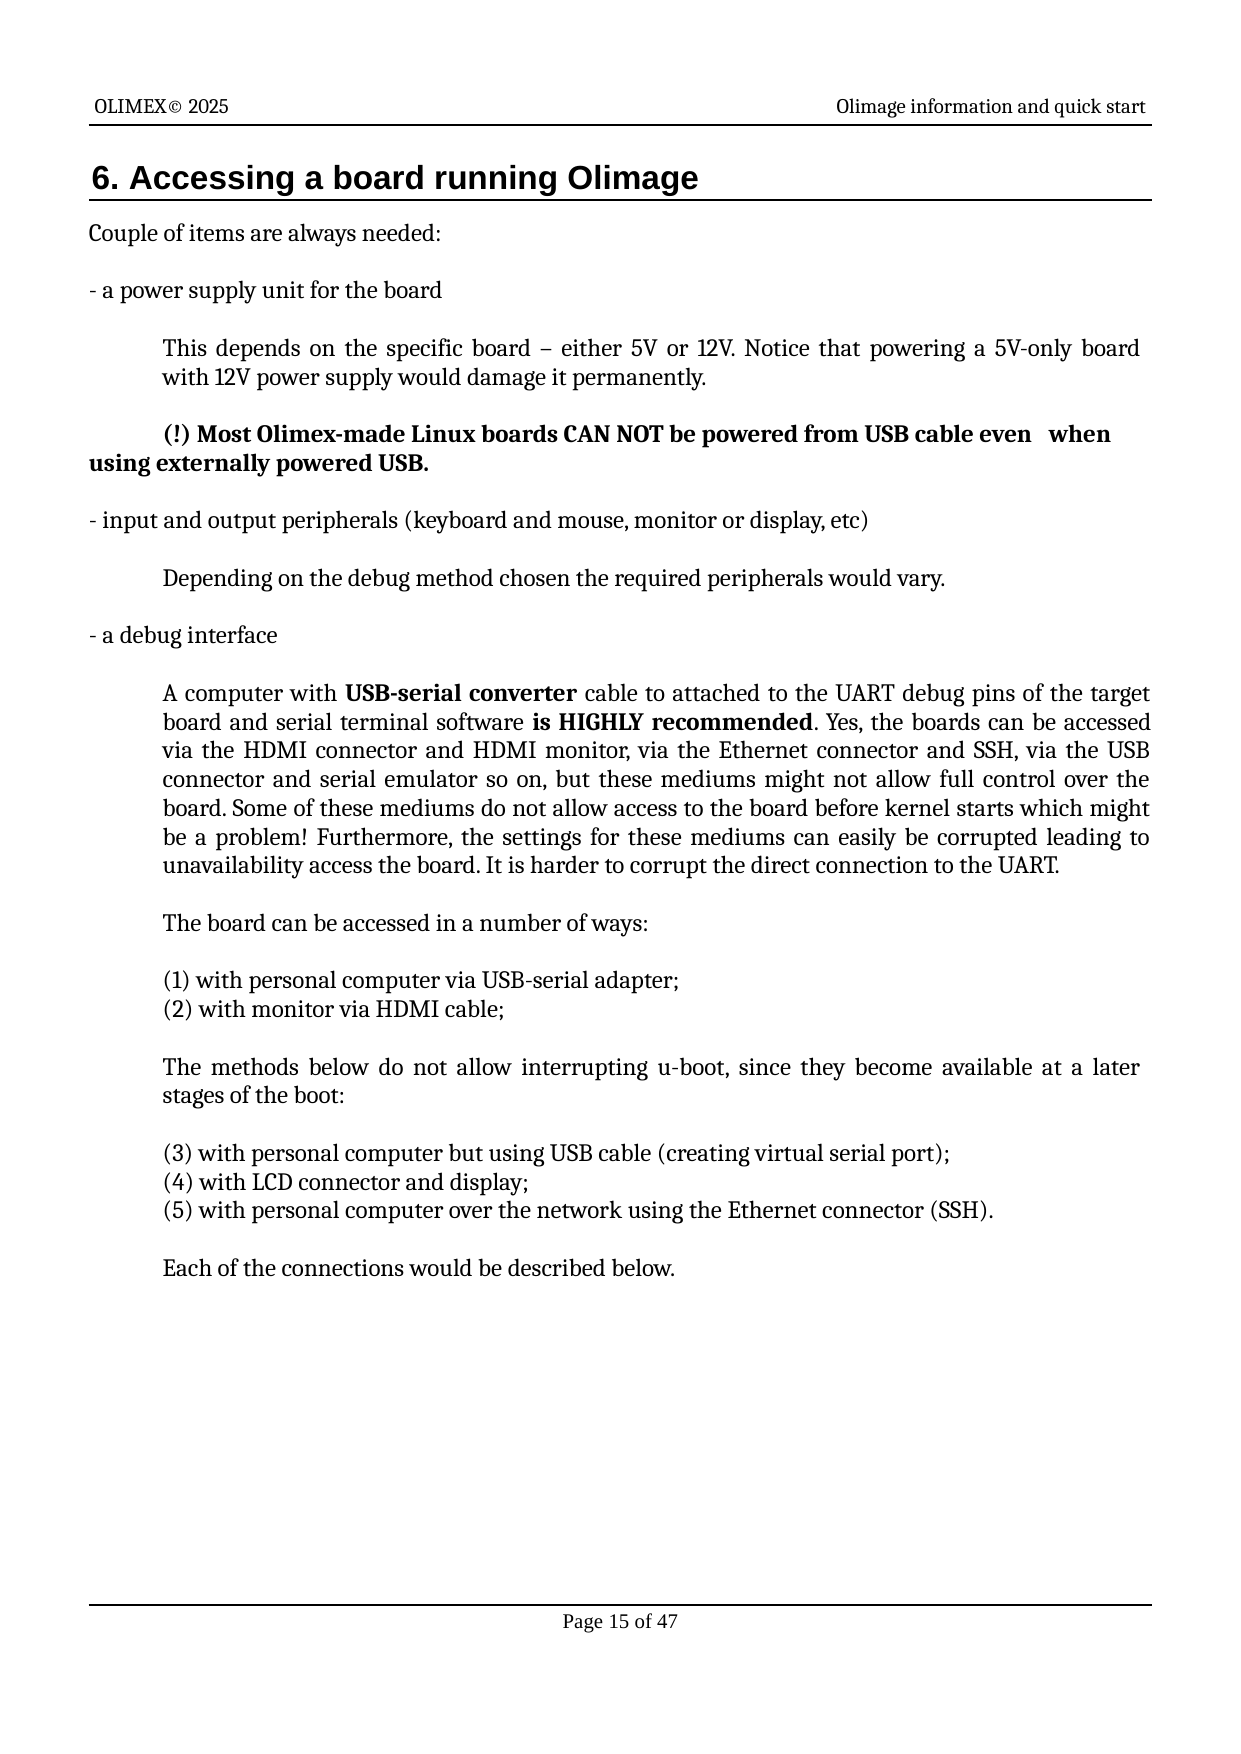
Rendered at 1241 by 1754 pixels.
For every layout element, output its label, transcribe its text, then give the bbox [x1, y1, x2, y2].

text Couple of items are always needed: [88, 219, 1152, 248]
text (2) with monitor via HDMI cable; [88, 995, 1152, 1024]
text A computer with USB-serial converter cable to attached to the UART debug pins of the target board and serial terminal software is HIGHLY recommended. Yes, the boards can be accessed via the HDMI connector and HDMI monitor, via the Ethernet connector and SSH, via the USB connector and serial emulator so on, but these mediums might not allow full control over the board. Some of these mediums do not allow access to the board before kernel starts which might be a problem! Furthermore, the settings for these mediums can easily be corrupted leading to unavailability access the board. It is harder to corrupt the direct connection to the UART. [162, 679, 1152, 880]
text (4) with LCD connector and display; [88, 1168, 1152, 1196]
text The board can be accessed in a number of ways: [88, 909, 1152, 938]
text Each of the connections would be described below. [88, 1254, 1152, 1283]
text - a debug interface [88, 621, 1152, 650]
text This depends on the specific board – either 5V or 12V. Notice that powering a 5V-only board with 12V power supply would damage it permanently. [88, 334, 1152, 391]
text - input and output peripherals (keyboard and mouse, monitor or display, etc) [88, 506, 1152, 535]
text (3) with personal computer but using USB cable (creating virtual serial port); [88, 1139, 1152, 1168]
text - a power supply unit for the board [88, 276, 1152, 305]
text The methods below do not allow interrupting u-boot, since they become available at a later stages of the boot: [88, 1053, 1152, 1110]
text Depending on the debug method chosen the required peripherals would vary. [88, 564, 1152, 593]
text (1) with personal computer via USB-serial adapter; [88, 966, 1152, 995]
subtitle 6. Accessing a board running Olimage [88, 155, 1152, 201]
text (!) Most Olimex-made Linux boards CAN NOT be powered from USB cable even when using externally powered USB. [88, 420, 1152, 478]
text (5) with personal computer over the network using the Ethernet connector (SSH). [88, 1196, 1152, 1225]
